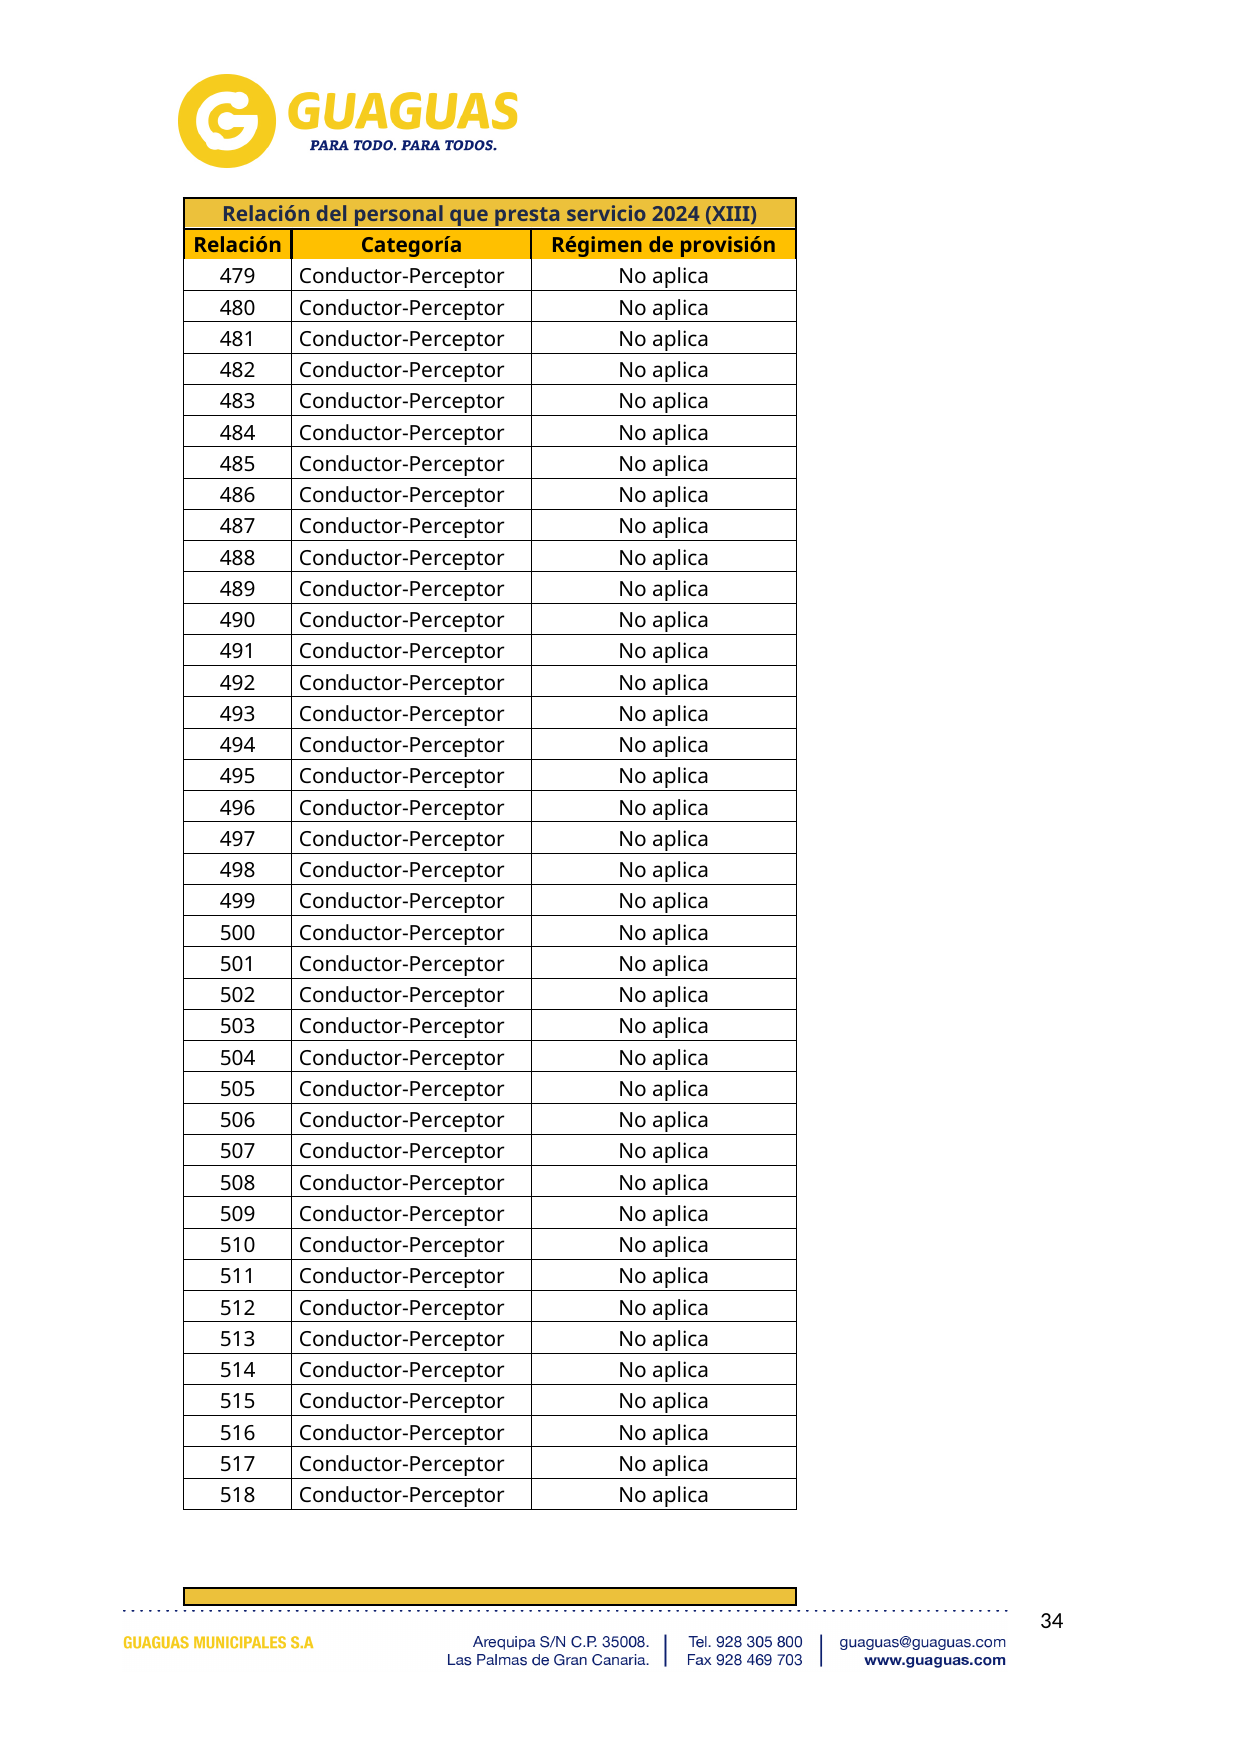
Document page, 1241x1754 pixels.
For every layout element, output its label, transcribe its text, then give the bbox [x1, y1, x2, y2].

table_cell No aplica [532, 854, 796, 884]
table_cell 503 [184, 1010, 291, 1040]
table_cell Conductor-Perceptor [292, 259, 531, 290]
table_cell Conductor-Perceptor [292, 854, 531, 884]
table_cell No aplica [532, 729, 796, 759]
table_cell No aplica [532, 635, 796, 665]
table_cell Conductor-Perceptor [292, 1197, 531, 1227]
table_cell 509 [184, 1197, 291, 1227]
table_cell No aplica [532, 604, 796, 634]
table_cell Conductor-Perceptor [292, 604, 531, 634]
table_cell Conductor-Perceptor [292, 1010, 531, 1040]
table_cell No aplica [532, 1354, 796, 1384]
table_cell No aplica [532, 1260, 796, 1290]
table_cell No aplica [532, 447, 796, 477]
table_cell 483 [184, 385, 291, 415]
table_cell 479 [184, 259, 291, 290]
table_cell 518 [184, 1479, 291, 1509]
table_cell Conductor-Perceptor [292, 635, 531, 665]
table_cell Conductor-Perceptor [292, 541, 531, 571]
table_cell 512 [184, 1291, 291, 1321]
table_cell No aplica [532, 1447, 796, 1477]
table_header [185, 1589, 795, 1604]
table_cell Conductor-Perceptor [292, 1104, 531, 1134]
table_cell 508 [184, 1166, 291, 1196]
table_cell 514 [184, 1354, 291, 1384]
table_cell No aplica [532, 385, 796, 415]
table_cell Conductor-Perceptor [292, 1229, 531, 1259]
table_cell 481 [184, 322, 291, 352]
table_cell Conductor-Perceptor [292, 729, 531, 759]
table_cell Categoría [293, 230, 530, 259]
table_cell No aplica [532, 572, 796, 602]
table_cell No aplica [532, 1197, 796, 1227]
table_cell No aplica [532, 1322, 796, 1352]
table_cell 493 [184, 697, 291, 727]
table_cell 489 [184, 572, 291, 602]
table_cell No aplica [532, 1010, 796, 1040]
table_cell 516 [184, 1416, 291, 1446]
table_cell Conductor-Perceptor [292, 1166, 531, 1196]
table_cell Conductor-Perceptor [292, 1385, 531, 1415]
table_cell No aplica [532, 916, 796, 946]
table_cell 511 [184, 1260, 291, 1290]
table_cell 491 [184, 635, 291, 665]
table_cell No aplica [532, 1104, 796, 1134]
table_cell Régimen de provisión [532, 230, 795, 259]
table_cell Conductor-Perceptor [292, 1041, 531, 1071]
table_cell Conductor-Perceptor [292, 572, 531, 602]
table_cell No aplica [532, 1385, 796, 1415]
table_cell Conductor-Perceptor [292, 1322, 531, 1352]
table_cell Conductor-Perceptor [292, 947, 531, 977]
table_cell No aplica [532, 354, 796, 384]
table_cell 488 [184, 541, 291, 571]
table_cell No aplica [532, 510, 796, 540]
table_cell No aplica [532, 791, 796, 821]
table_cell 510 [184, 1229, 291, 1259]
table_cell No aplica [532, 1041, 796, 1071]
table_cell Conductor-Perceptor [292, 666, 531, 696]
table_cell Conductor-Perceptor [292, 479, 531, 509]
table_cell Conductor-Perceptor [292, 322, 531, 352]
table_cell Conductor-Perceptor [292, 822, 531, 852]
table_cell No aplica [532, 822, 796, 852]
table_cell No aplica [532, 947, 796, 977]
table_cell Conductor-Perceptor [292, 885, 531, 915]
table_cell 486 [184, 479, 291, 509]
table_cell No aplica [532, 291, 796, 321]
table_cell No aplica [532, 1479, 796, 1509]
table_cell Conductor-Perceptor [292, 1291, 531, 1321]
table_cell No aplica [532, 1291, 796, 1321]
table_cell 492 [184, 666, 291, 696]
table_cell Conductor-Perceptor [292, 791, 531, 821]
table_cell No aplica [532, 259, 796, 290]
table_cell 500 [184, 916, 291, 946]
table_cell 517 [184, 1447, 291, 1477]
table_cell Conductor-Perceptor [292, 1447, 531, 1477]
table_cell Conductor-Perceptor [292, 979, 531, 1009]
table_cell 502 [184, 979, 291, 1009]
table_cell Conductor-Perceptor [292, 916, 531, 946]
table_cell 482 [184, 354, 291, 384]
table_cell Conductor-Perceptor [292, 1354, 531, 1384]
table_cell Conductor-Perceptor [292, 447, 531, 477]
table_cell 506 [184, 1104, 291, 1134]
table_cell Conductor-Perceptor [292, 291, 531, 321]
table_cell 496 [184, 791, 291, 821]
table_cell Conductor-Perceptor [292, 354, 531, 384]
table_cell 480 [184, 291, 291, 321]
table_cell 487 [184, 510, 291, 540]
table_cell 494 [184, 729, 291, 759]
table_cell No aplica [532, 697, 796, 727]
table_cell 513 [184, 1322, 291, 1352]
table_cell No aplica [532, 1072, 796, 1102]
table_cell No aplica [532, 1135, 796, 1165]
table_cell Conductor-Perceptor [292, 1479, 531, 1509]
table_cell Conductor-Perceptor [292, 1416, 531, 1446]
table_cell No aplica [532, 479, 796, 509]
table_cell 484 [184, 416, 291, 446]
table_cell Conductor-Perceptor [292, 760, 531, 790]
table_cell No aplica [532, 979, 796, 1009]
table_cell Conductor-Perceptor [292, 697, 531, 727]
table_cell 485 [184, 447, 291, 477]
table_cell No aplica [532, 541, 796, 571]
table_cell No aplica [532, 416, 796, 446]
table_cell Conductor-Perceptor [292, 510, 531, 540]
table_cell Conductor-Perceptor [292, 1135, 531, 1165]
table_cell Relación [185, 230, 290, 259]
table_cell No aplica [532, 885, 796, 915]
table_cell 499 [184, 885, 291, 915]
table_cell Conductor-Perceptor [292, 385, 531, 415]
table_cell 507 [184, 1135, 291, 1165]
table_cell No aplica [532, 1166, 796, 1196]
table_cell 515 [184, 1385, 291, 1415]
table_cell No aplica [532, 322, 796, 352]
table_cell No aplica [532, 760, 796, 790]
table_header Relación del personal que presta servicio 2024 (XIII) [185, 199, 795, 227]
table_cell 504 [184, 1041, 291, 1071]
table_cell Conductor-Perceptor [292, 1072, 531, 1102]
table_cell Conductor-Perceptor [292, 1260, 531, 1290]
table_cell No aplica [532, 1416, 796, 1446]
table_cell No aplica [532, 666, 796, 696]
table_cell 495 [184, 760, 291, 790]
table_cell 501 [184, 947, 291, 977]
table_cell No aplica [532, 1229, 796, 1259]
table_cell 490 [184, 604, 291, 634]
table_cell 497 [184, 822, 291, 852]
table_cell 505 [184, 1072, 291, 1102]
table_cell Conductor-Perceptor [292, 416, 531, 446]
table_cell 498 [184, 854, 291, 884]
